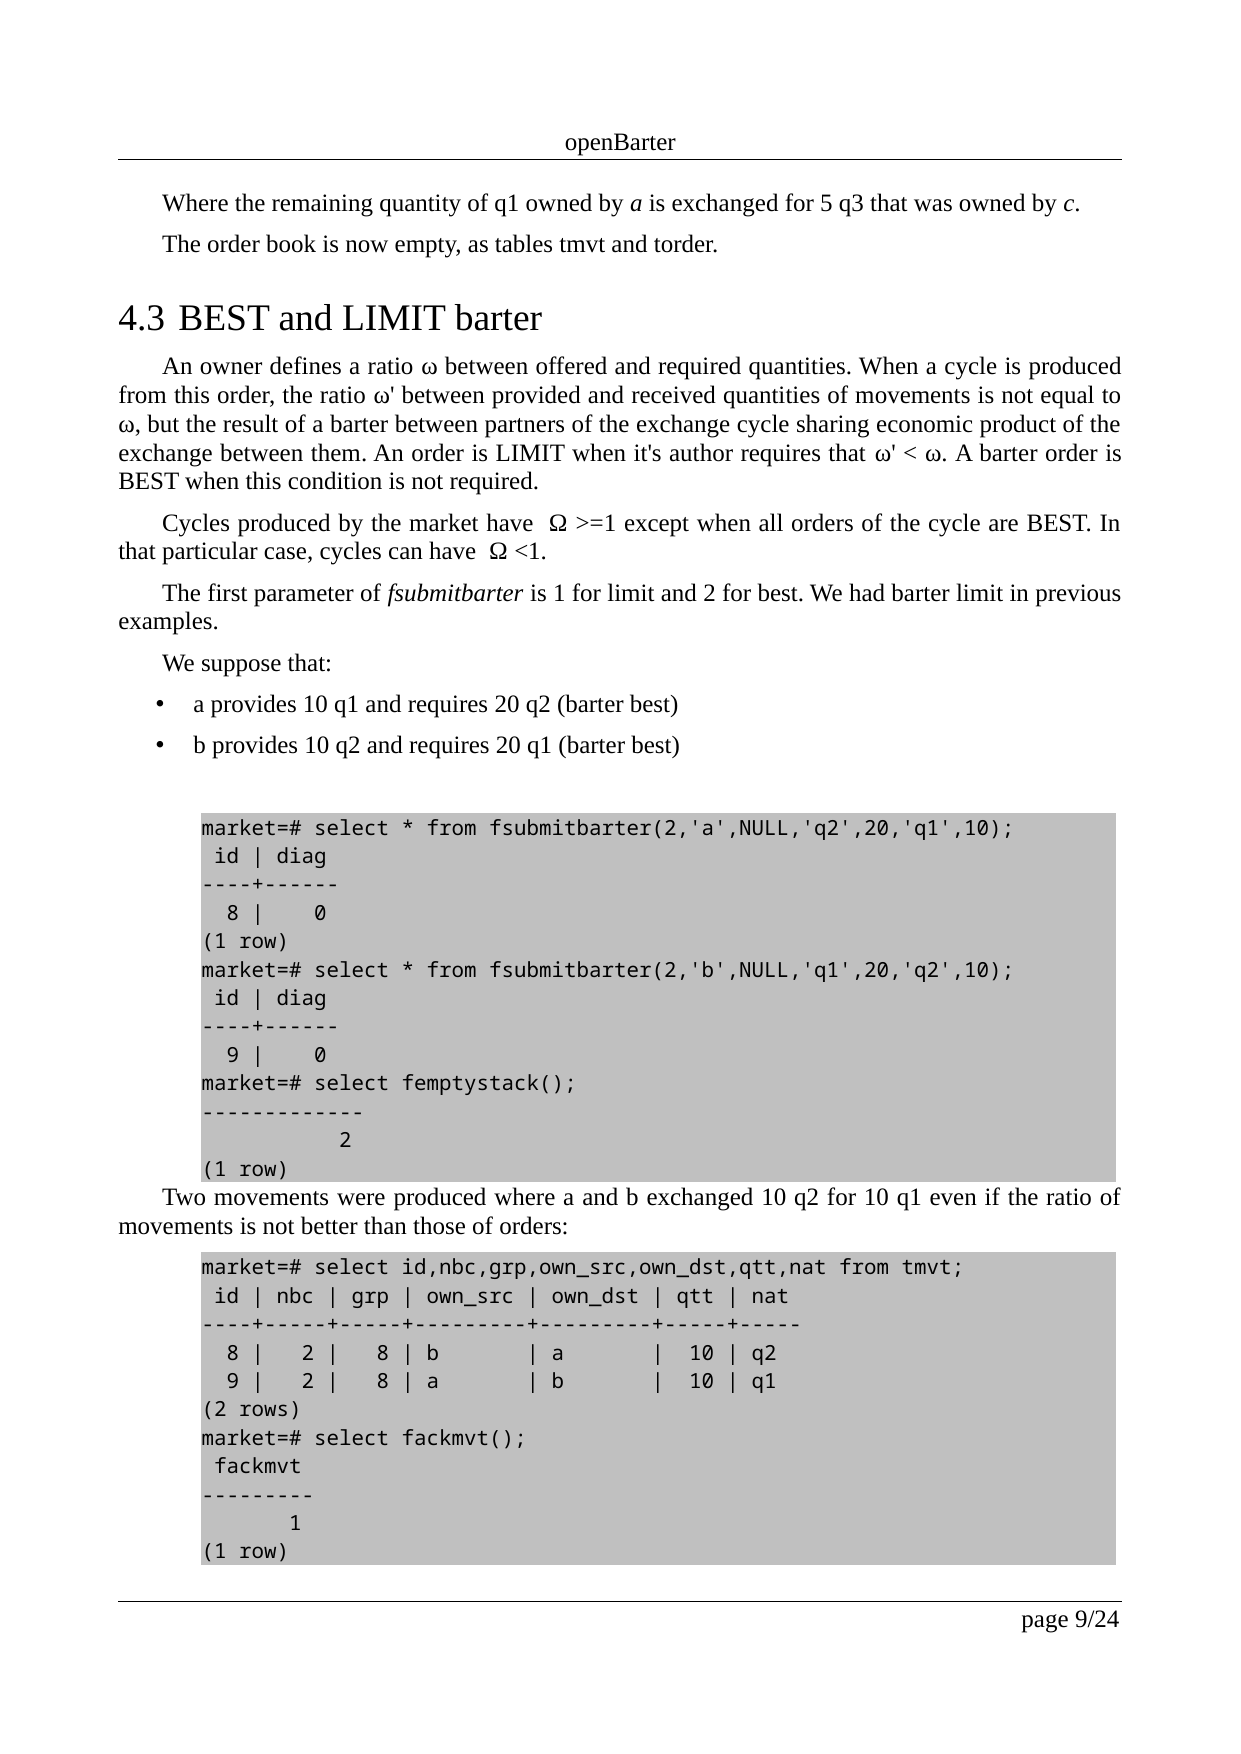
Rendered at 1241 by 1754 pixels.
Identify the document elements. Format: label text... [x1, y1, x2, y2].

text --------- [201, 1480, 1116, 1508]
text (1 row) [201, 1537, 1116, 1565]
text An owner defines a ratio ω between offered and required quantities. When a cycle is produced from this order, the ratio ω' between provided and received quantities of movements is not equal to ω, but the result of a barter between partners of the exchange cycle sharing economic product of the exchange between them. An order is LIMIT when it's author requires that ω' < ω. A barter order is BEST when this condition is not required. [118, 351, 1122, 495]
text ----+------ [201, 1012, 1116, 1040]
text Cycles produced by the market have Ω >=1 except when all orders of the cycle are BEST. In that particular case, cycles can have Ω <1. [118, 508, 1122, 565]
text 8 | 0 [201, 898, 1116, 926]
text id | diag [201, 841, 1116, 869]
text We suppose that: [118, 648, 1122, 676]
text ------------- [201, 1097, 1116, 1125]
text ----+-----+-----+---------+---------+-----+----- [201, 1309, 1116, 1338]
text (2 rows) [201, 1394, 1116, 1423]
text ----+------ [201, 869, 1116, 898]
text 2 [201, 1125, 1116, 1154]
subtitle BEST and LIMIT barter [118, 296, 1122, 339]
text (1 row) [201, 926, 1116, 955]
text 9 | 2 | 8 | a | b | 10 | q1 [201, 1366, 1116, 1394]
text fackmvt [201, 1451, 1116, 1480]
text The order book is now empty, as tables tmvt and torder. [118, 229, 1122, 258]
text 9 | 0 [201, 1040, 1116, 1068]
text market=# select * from fsubmitbarter(2,'a',NULL,'q2',20,'q1',10); [201, 813, 1116, 841]
list a provides 10 q1 and requires 20 q2 (barter best) [156, 689, 1122, 718]
text market=# select fackmvt(); [201, 1423, 1116, 1451]
text market=# select * from fsubmitbarter(2,'b',NULL,'q1',20,'q2',10); [201, 955, 1116, 983]
text (1 row) [201, 1154, 1116, 1182]
text 8 | 2 | 8 | b | a | 10 | q2 [201, 1338, 1116, 1366]
text market=# select id,nbc,grp,own_src,own_dst,qtt,nat from tmvt; [201, 1252, 1116, 1281]
text 1 [201, 1508, 1116, 1537]
text id | nbc | grp | own_src | own_dst | qtt | nat [201, 1281, 1116, 1309]
text market=# select femptystack(); [201, 1068, 1116, 1097]
text Two movements were produced where a and b exchanged 10 q2 for 10 q1 even if the ratio of movements is not better than those of orders: [118, 1182, 1122, 1240]
text Where the remaining quantity of q1 owned by a is exchanged for 5 q3 that was owned by c. [118, 188, 1122, 217]
text id | diag [201, 983, 1116, 1012]
list b provides 10 q2 and requires 20 q1 (barter best) [156, 730, 1122, 759]
text The first parameter of fsubmitbarter is 1 for limit and 2 for best. We had barter limit in previous examples. [118, 578, 1122, 635]
